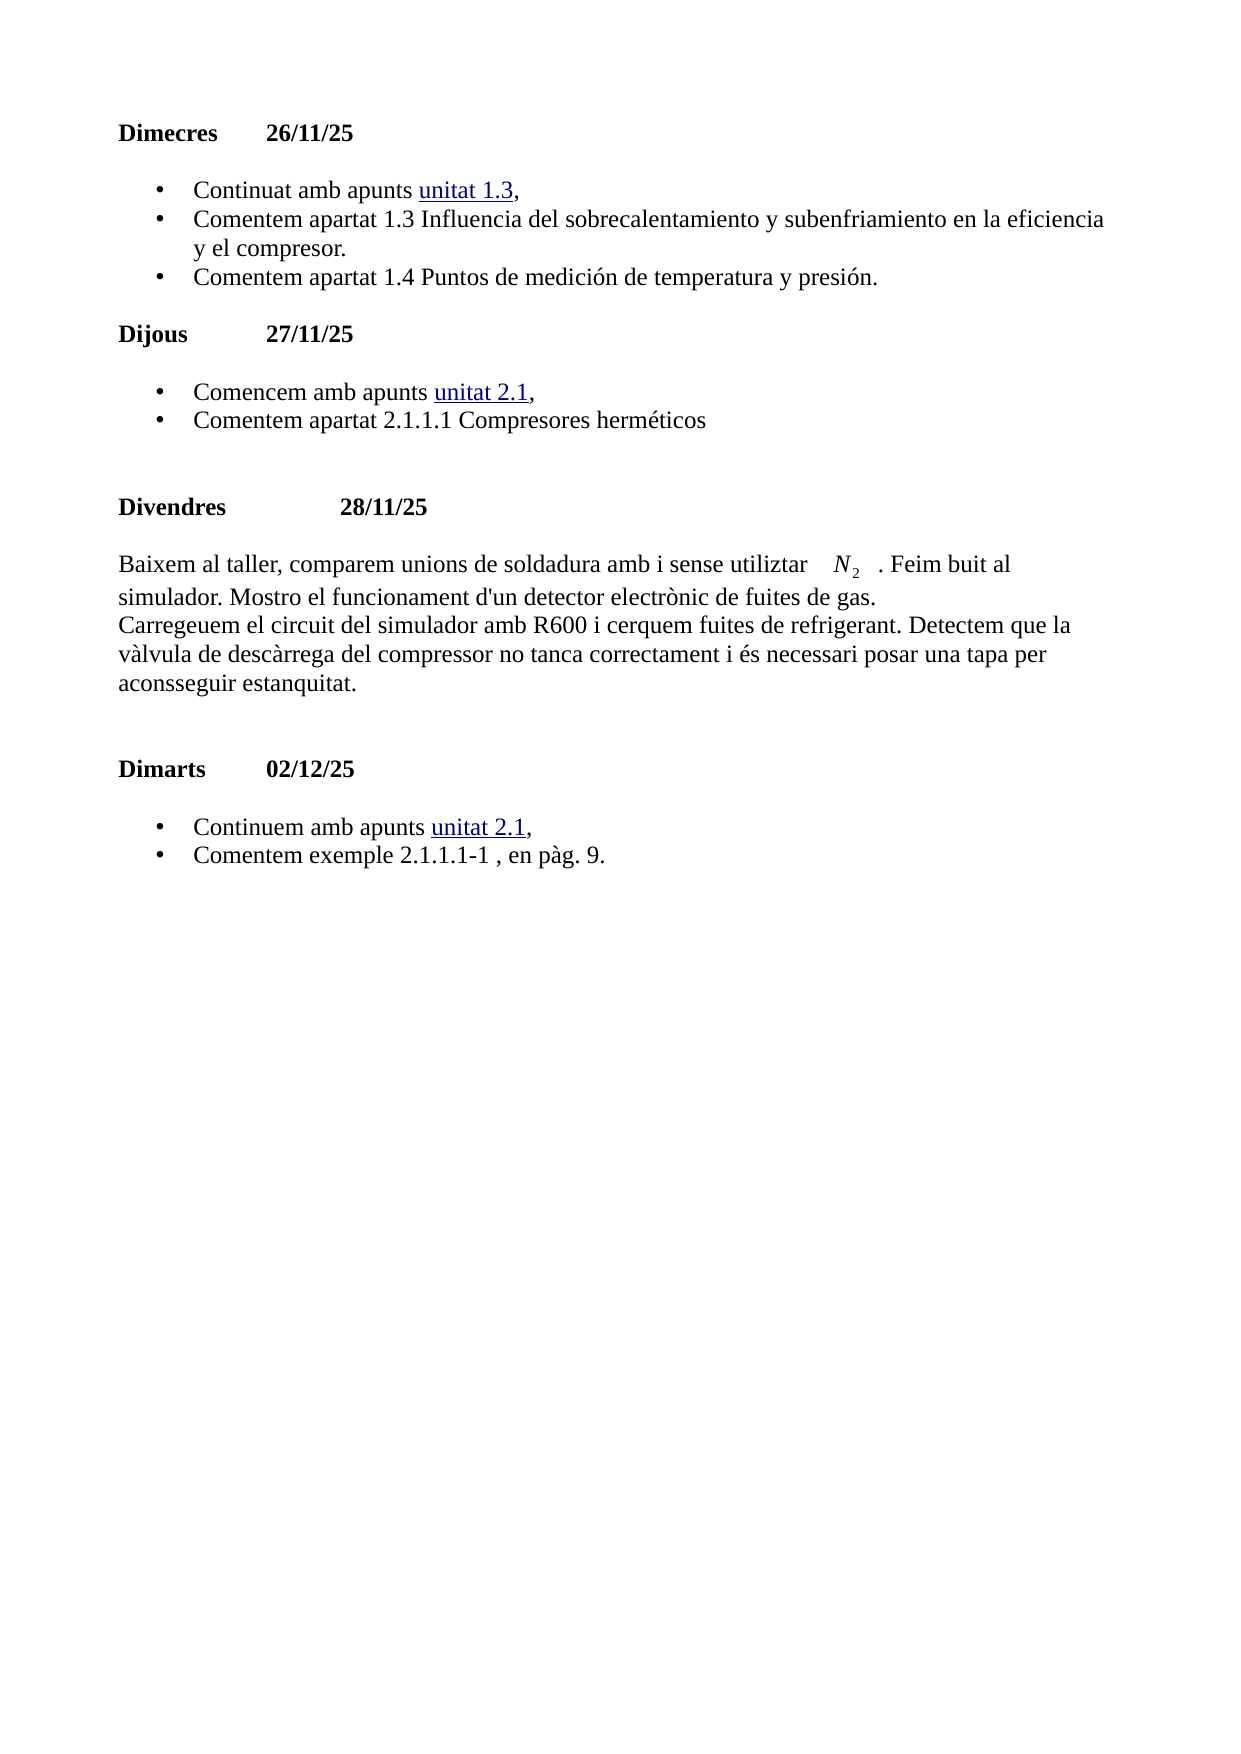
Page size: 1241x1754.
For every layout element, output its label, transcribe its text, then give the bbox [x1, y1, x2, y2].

list Comentem apartat 2.1.1.1 Compresores herméticos [156, 406, 1122, 434]
text Dijous 27/11/25 [118, 319, 1122, 348]
text Carregeuem el circuit del simulador amb R600 i cerquem fuites de refrigerant. Detectem que la vàlvula de descàrrega del compressor no tanca correctament i és necessari posar una tapa per aconsseguir estanquitat. [118, 611, 1122, 697]
text Dimarts 02/12/25 [118, 754, 1122, 783]
list Comentem apartat 1.4 Puntos de medición de temperatura y presión. [156, 262, 1122, 291]
text Dimecres 26/11/25 [118, 118, 1122, 147]
text Divendres 28/11/25 [118, 492, 1122, 521]
text Baixem al taller, comparem unions de soldadura amb i sense utiliztar . Feim buit al simulador. Mostro el funcionament d'un detector electrònic de fuites de gas. [118, 549, 1122, 611]
list Comencem amb apunts unitat 2.1, [156, 377, 1122, 406]
list Continuat amb apunts unitat 1.3, [156, 176, 1122, 204]
list Continuem amb apunts unitat 2.1, [156, 812, 1122, 841]
list Comentem exemple 2.1.1.1-1 , en pàg. 9. [156, 841, 1122, 869]
list Comentem apartat 1.3 Influencia del sobrecalentamiento y subenfriamiento en la eficiencia y el compresor. [156, 204, 1122, 262]
